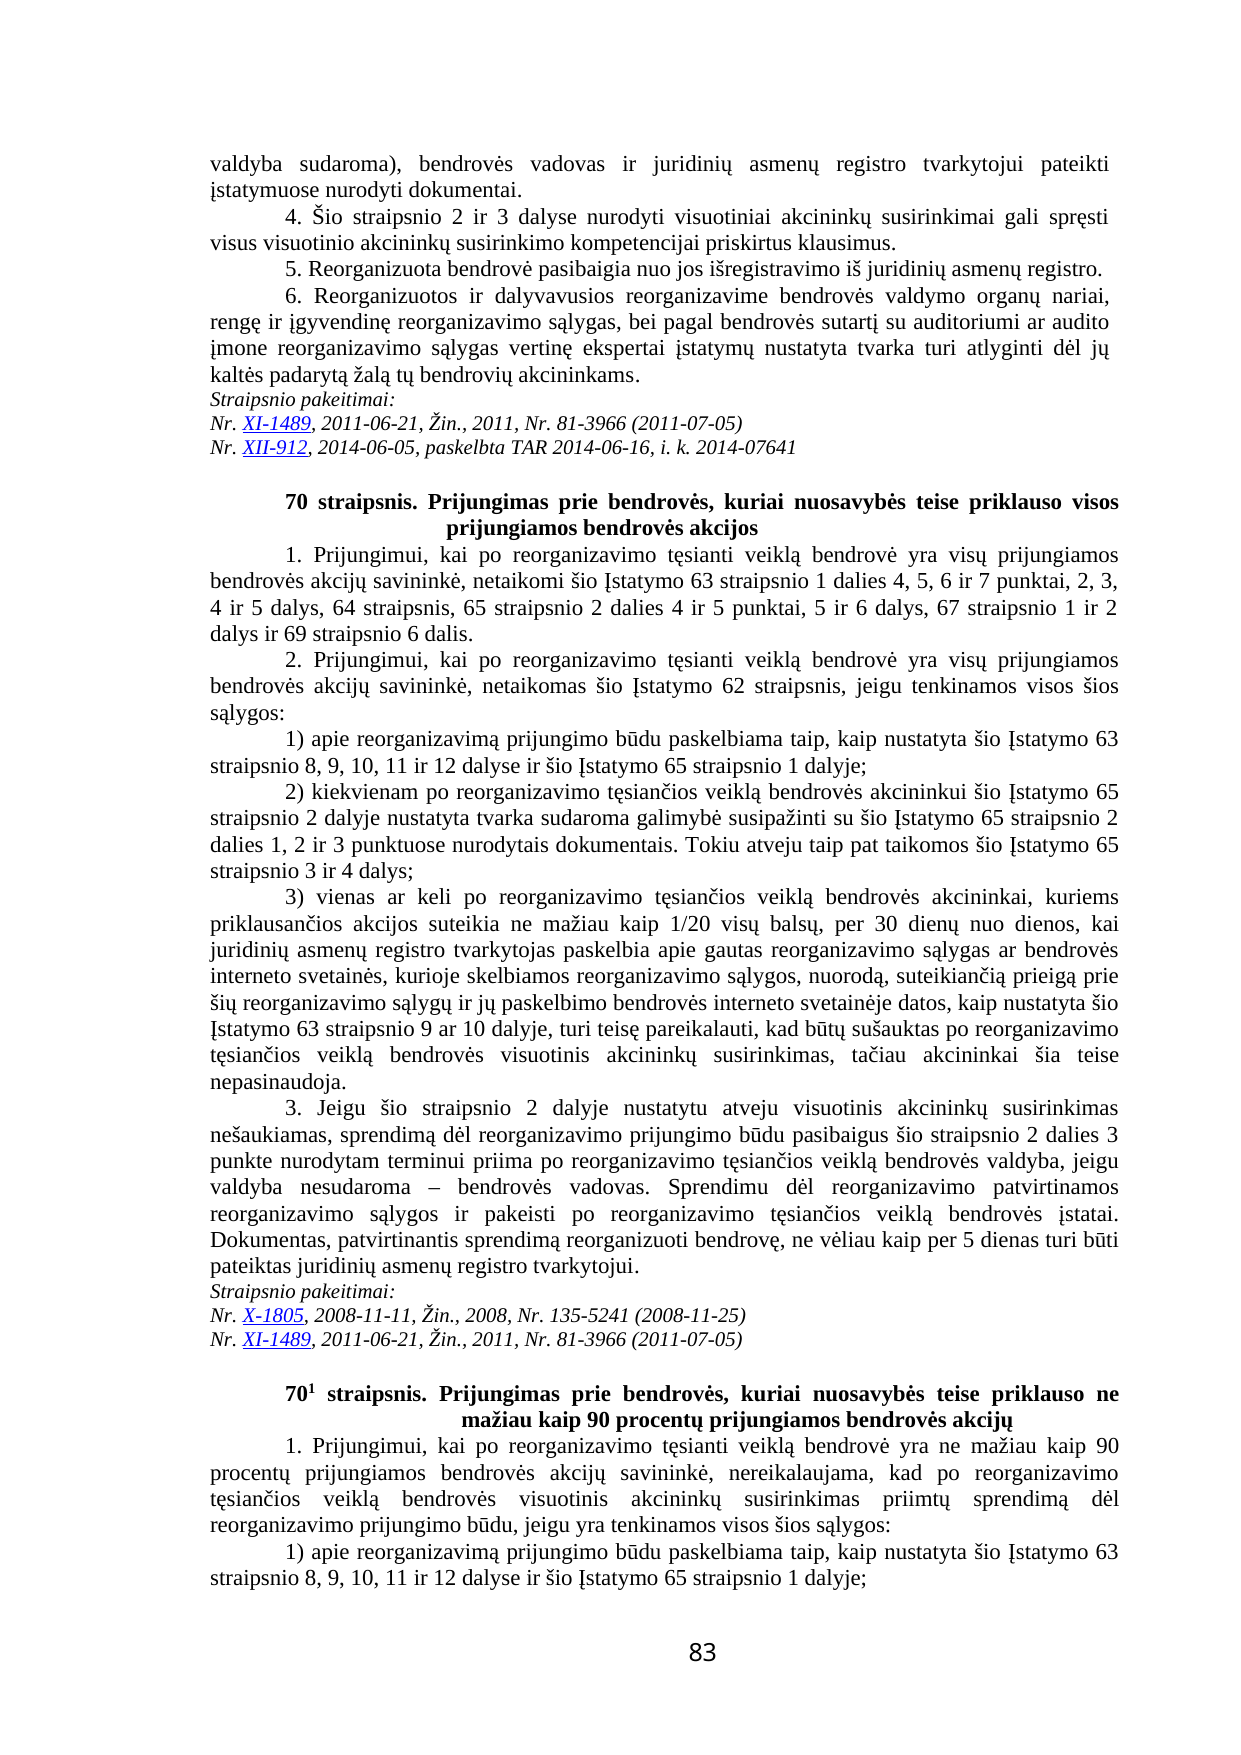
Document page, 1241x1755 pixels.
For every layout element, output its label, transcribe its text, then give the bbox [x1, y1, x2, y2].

text 70 straipsnis. Prijungimas prie bendrovės, kuriai nuosavybės teise priklauso visos prijungiamos bendrovės akcijos [285, 488, 1120, 541]
text 3) vienas ar keli po reorganizavimo tęsiančios veiklą bendrovės akcininkai, kuriems priklausančios akcijos suteikia ne mažiau kaip 1/20 visų balsų, per 30 dienų nuo dienos, kai juridinių asmenų registro tvarkytojas paskelbia apie gautas reorganizavimo sąlygas ar bendrovės interneto svetainės, kurioje skelbiamos reorganizavimo sąlygos, nuorodą, suteikiančią prieigą prie šių reorganizavimo sąlygų ir jų paskelbimo bendrovės interneto svetainėje datos, kaip nustatyta šio Įstatymo 63 straipsnio 9 ar 10 dalyje, turi teisę pareikalauti, kad būtų sušauktas po reorganizavimo tęsiančios veiklą bendrovės visuotinis akcininkų susirinkimas, tačiau akcininkai šia teise nepasinaudoja. [210, 883, 1120, 1094]
text Straipsnio pakeitimai: [210, 387, 1111, 411]
text 5. Reorganizuota bendrovė pasibaigia nuo jos išregistravimo iš juridinių asmenų registro. [210, 255, 1111, 282]
text 2. Prijungimui, kai po reorganizavimo tęsianti veiklą bendrovė yra visų prijungiamos bendrovės akcijų savininkė, netaikomas šio Įstatymo 62 straipsnis, jeigu tenkinamos visos šios sąlygos: [210, 646, 1120, 725]
text 1. Prijungimui, kai po reorganizavimo tęsianti veiklą bendrovė yra ne mažiau kaip 90 procentų prijungiamos bendrovės akcijų savininkė, nereikalaujama, kad po reorganizavimo tęsiančios veiklą bendrovės visuotinis akcininkų susirinkimas priimtų sprendimą dėl reorganizavimo prijungimo būdu, jeigu yra tenkinamos visos šios sąlygos: [210, 1432, 1120, 1538]
text Nr. XI-1489, 2011-06-21, Žin., 2011, Nr. 81-3966 (2011-07-05) [210, 1327, 1120, 1351]
text 1. Prijungimui, kai po reorganizavimo tęsianti veiklą bendrovė yra visų prijungiamos bendrovės akcijų savininkė, netaikomi šio Įstatymo 63 straipsnio 1 dalies 4, 5, 6 ir 7 punktai, 2, 3, 4 ir 5 dalys, 64 straipsnis, 65 straipsnio 2 dalies 4 ir 5 punktai, 5 ir 6 dalys, 67 straipsnio 1 ir 2 dalys ir 69 straipsnio 6 dalis. [210, 541, 1120, 646]
text Nr. X-1805, 2008-11-11, Žin., 2008, Nr. 135-5241 (2008-11-25) [210, 1303, 1120, 1327]
text 2) kiekvienam po reorganizavimo tęsiančios veiklą bendrovės akcininkui šio Įstatymo 65 straipsnio 2 dalyje nustatyta tvarka sudaroma galimybė susipažinti su šio Įstatymo 65 straipsnio 2 dalies 1, 2 ir 3 punktuose nurodytais dokumentais. Tokiu atveju taip pat taikomos šio Įstatymo 65 straipsnio 3 ir 4 dalys; [210, 778, 1120, 883]
text 1) apie reorganizavimą prijungimo būdu paskelbiama taip, kaip nustatyta šio Įstatymo 63 straipsnio 8, 9, 10, 11 ir 12 dalyse ir šio Įstatymo 65 straipsnio 1 dalyje; [210, 725, 1120, 778]
text 3. Jeigu šio straipsnio 2 dalyje nustatytu atveju visuotinis akcininkų susirinkimas nešaukiamas, sprendimą dėl reorganizavimo prijungimo būdu pasibaigus šio straipsnio 2 dalies 3 punkte nurodytam terminui priima po reorganizavimo tęsiančios veiklą bendrovės valdyba, jeigu valdyba nesudaroma – bendrovės vadovas. Sprendimu dėl reorganizavimo patvirtinamos reorganizavimo sąlygos ir pakeisti po reorganizavimo tęsiančios veiklą bendrovės įstatai. Dokumentas, patvirtinantis sprendimą reorganizuoti bendrovę, ne vėliau kaip per 5 dienas turi būti pateiktas juridinių asmenų registro tvarkytojui. [210, 1094, 1120, 1279]
text 6. Reorganizuotos ir dalyvavusios reorganizavime bendrovės valdymo organų nariai, rengę ir įgyvendinę reorganizavimo sąlygas, bei pagal bendrovės sutartį su auditoriumi ar audito įmone reorganizavimo sąlygas vertinę ekspertai įstatymų nustatyta tvarka turi atlyginti dėl jų kaltės padarytą žalą tų bendrovių akcininkams. [210, 282, 1111, 387]
text 701 straipsnis. Prijungimas prie bendrovės, kuriai nuosavybės teise priklauso ne mažiau kaip 90 procentų prijungiamos bendrovės akcijų [285, 1380, 1120, 1432]
text Nr. XII-912, 2014-06-05, paskelbta TAR 2014-06-16, i. k. 2014-07641 [210, 435, 1120, 459]
text 4. Šio straipsnio 2 ir 3 dalyse nurodyti visuotiniai akcininkų susirinkimai gali spręsti visus visuotinio akcininkų susirinkimo kompetencijai priskirtus klausimus. [210, 203, 1111, 255]
text Straipsnio pakeitimai: [210, 1279, 1111, 1303]
text valdyba sudaroma), bendrovės vadovas ir juridinių asmenų registro tvarkytojui pateikti įstatymuose nurodyti dokumentai. [210, 150, 1111, 203]
text Nr. XI-1489, 2011-06-21, Žin., 2011, Nr. 81-3966 (2011-07-05) [210, 411, 1120, 435]
text 1) apie reorganizavimą prijungimo būdu paskelbiama taip, kaip nustatyta šio Įstatymo 63 straipsnio 8, 9, 10, 11 ir 12 dalyse ir šio Įstatymo 65 straipsnio 1 dalyje; [210, 1538, 1120, 1591]
